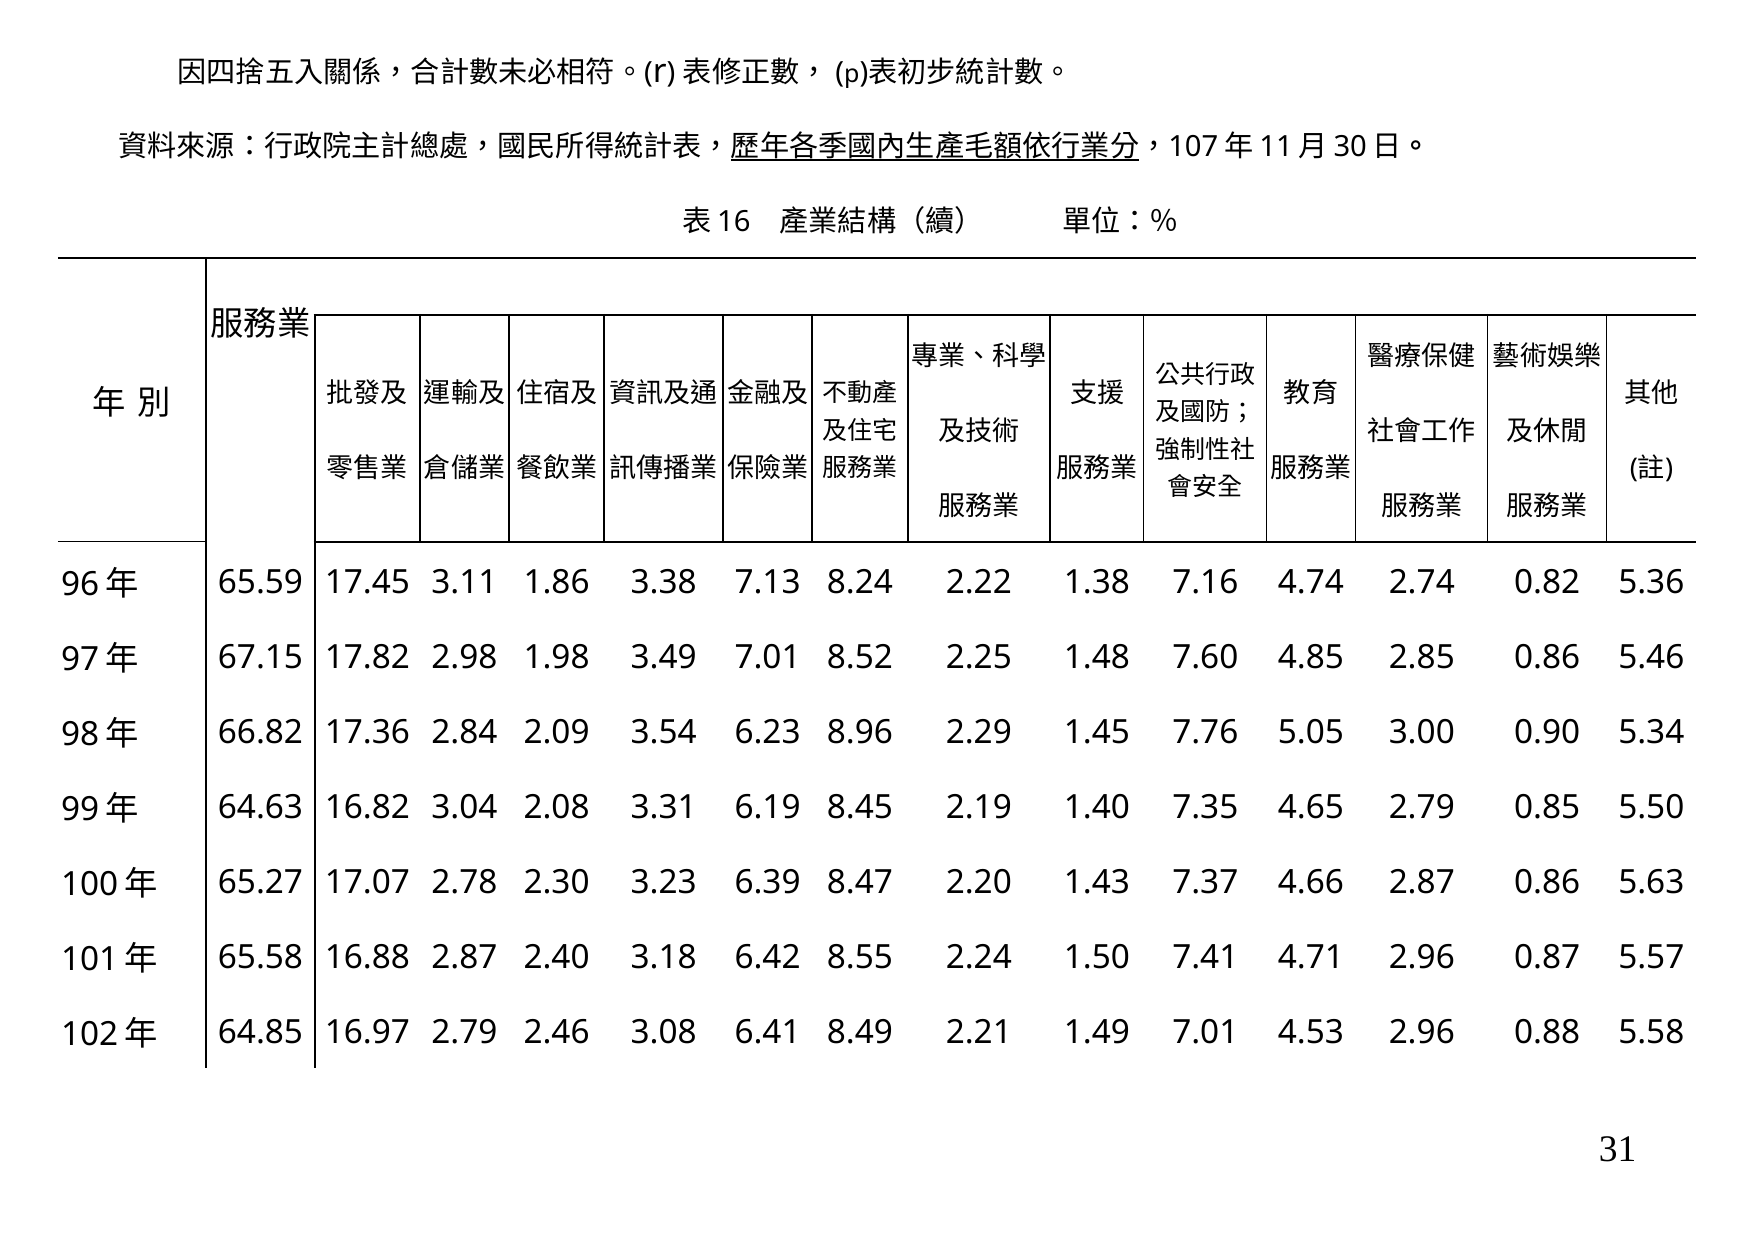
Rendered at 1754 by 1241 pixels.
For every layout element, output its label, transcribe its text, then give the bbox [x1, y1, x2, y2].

table_cell 3.04 [420, 768, 509, 843]
table_cell 金融及 保險業 [724, 316, 811, 541]
table_cell 7.41 [1144, 918, 1266, 993]
table_cell 6.42 [723, 918, 812, 993]
table_cell 7.76 [1144, 693, 1266, 768]
table_cell 5.34 [1606, 693, 1696, 768]
table_cell 2.09 [509, 693, 604, 768]
table_cell 2.19 [908, 768, 1049, 843]
table_cell 2.79 [420, 993, 509, 1068]
table_cell 0.86 [1488, 618, 1606, 693]
table_cell 4.74 [1266, 543, 1355, 618]
table_cell 2.40 [509, 918, 604, 993]
table_cell 教育 服務業 [1267, 316, 1355, 541]
table_cell 17.82 [316, 618, 419, 693]
table_cell 2.24 [908, 918, 1049, 993]
table_cell 0.85 [1488, 768, 1606, 843]
table_cell 98年 [58, 693, 205, 768]
table_header [315, 259, 1696, 314]
table_cell 1.49 [1050, 993, 1144, 1068]
table_cell 0.86 [1488, 843, 1606, 918]
table_cell 1.40 [1050, 768, 1144, 843]
table_cell 2.08 [509, 768, 604, 843]
table_header 年 別 [58, 259, 205, 541]
table_cell 65.27 [207, 843, 314, 918]
table_cell 運輸及 倉儲業 [421, 316, 508, 541]
table_cell 100年 [58, 843, 205, 918]
table_cell 醫療保健 社會工作 服務業 [1356, 316, 1487, 541]
table_cell 住宿及 餐飲業 [510, 316, 603, 541]
table_cell 3.31 [604, 768, 723, 843]
table_cell 公共行政 及國防；強制性社會安全 [1144, 316, 1266, 541]
table_cell 2.98 [420, 618, 509, 693]
table_cell 8.55 [812, 918, 908, 993]
table_cell 2.29 [908, 693, 1049, 768]
table_cell 64.63 [207, 768, 314, 843]
table_cell 3.23 [604, 843, 723, 918]
table_cell 0.87 [1488, 918, 1606, 993]
table_cell 17.07 [316, 843, 419, 918]
table_cell 8.52 [812, 618, 908, 693]
table_cell 3.00 [1355, 693, 1488, 768]
table_cell 4.85 [1266, 618, 1355, 693]
table_cell 1.45 [1050, 693, 1144, 768]
table_cell 2.22 [908, 543, 1049, 618]
table_cell 65.58 [207, 918, 314, 993]
table_cell 6.41 [723, 993, 812, 1068]
table_cell 其他 (註) [1607, 316, 1696, 541]
table_cell 7.01 [723, 618, 812, 693]
table_cell 4.53 [1266, 993, 1355, 1068]
table_cell 2.78 [420, 843, 509, 918]
table_cell 0.82 [1488, 543, 1606, 618]
table_cell 3.49 [604, 618, 723, 693]
table_cell 16.88 [316, 918, 419, 993]
table_cell 6.39 [723, 843, 812, 918]
table_cell 1.86 [509, 543, 604, 618]
table_cell 0.90 [1488, 693, 1606, 768]
table_cell 3.38 [604, 543, 723, 618]
table_cell 1.50 [1050, 918, 1144, 993]
table_cell 4.71 [1266, 918, 1355, 993]
table_cell 5.63 [1606, 843, 1696, 918]
table_cell 7.13 [723, 543, 812, 618]
table_cell 8.47 [812, 843, 908, 918]
table_cell 2.96 [1355, 918, 1488, 993]
table_cell 2.96 [1355, 993, 1488, 1068]
table_cell 3.11 [420, 543, 509, 618]
table_cell 5.50 [1606, 768, 1696, 843]
table_cell 2.30 [509, 843, 604, 918]
table_cell 8.49 [812, 993, 908, 1068]
table_cell 2.25 [908, 618, 1049, 693]
table_cell 資訊及通 訊傳播業 [605, 316, 722, 541]
table_cell 3.54 [604, 693, 723, 768]
table_cell 8.24 [812, 543, 908, 618]
table_cell 5.57 [1606, 918, 1696, 993]
table_cell 2.87 [1355, 843, 1488, 918]
table_cell 不動產及住宅服務業 [813, 316, 907, 541]
table_cell 1.43 [1050, 843, 1144, 918]
table_cell 101年 [58, 918, 205, 993]
table_cell 1.98 [509, 618, 604, 693]
table_cell 5.58 [1606, 993, 1696, 1068]
table_cell 7.35 [1144, 768, 1266, 843]
table_cell 65.59 [207, 541, 314, 618]
table_cell 4.65 [1266, 768, 1355, 843]
table_cell 64.85 [207, 993, 314, 1068]
table_cell 96年 [58, 542, 205, 618]
table_cell 97年 [58, 618, 205, 693]
table_cell 0.88 [1488, 993, 1606, 1068]
table_cell 17.36 [316, 693, 419, 768]
table_cell 66.82 [207, 693, 314, 768]
table_cell 17.45 [316, 543, 419, 618]
table_cell 2.84 [420, 693, 509, 768]
table_cell 2.20 [908, 843, 1049, 918]
table_cell 6.19 [723, 768, 812, 843]
table_cell 2.46 [509, 993, 604, 1068]
table_cell 102年 [58, 993, 205, 1068]
table_cell 藝術娛樂 及休閒 服務業 [1488, 316, 1606, 541]
table_header 服務業 [207, 259, 314, 541]
table_cell 6.23 [723, 693, 812, 768]
table_cell 7.16 [1144, 543, 1266, 618]
table_cell 2.87 [420, 918, 509, 993]
table_cell 5.05 [1266, 693, 1355, 768]
table_cell 7.37 [1144, 843, 1266, 918]
table_cell 批發及 零售業 [316, 316, 419, 541]
table_cell 99年 [58, 768, 205, 843]
table_cell 2.85 [1355, 618, 1488, 693]
table_cell 16.82 [316, 768, 419, 843]
table_cell 專業、科學 及技術 服務業 [909, 316, 1049, 541]
text 資料來源：行政院主計總處，國民所得統計表，歷年各季國內生產毛額依行業分，107年11月30日。 [118, 107, 1636, 182]
table_cell 2.74 [1355, 543, 1488, 618]
table_cell 2.79 [1355, 768, 1488, 843]
table_cell 3.18 [604, 918, 723, 993]
subtitle 表16 產業結構（續） 單位：％ [118, 182, 1636, 257]
table_cell 3.08 [604, 993, 723, 1068]
table_cell 2.21 [908, 993, 1049, 1068]
table_cell 1.48 [1050, 618, 1144, 693]
table_cell 7.01 [1144, 993, 1266, 1068]
table_cell 5.36 [1606, 543, 1696, 618]
table_cell 8.45 [812, 768, 908, 843]
table_cell 8.96 [812, 693, 908, 768]
table_cell 16.97 [316, 993, 419, 1068]
table_cell 支援 服務業 [1051, 316, 1143, 541]
text 因四捨五入關係，合計數未必相符。(r) 表修正數， (p)表初步統計數。 [118, 32, 1636, 107]
table_cell 1.38 [1050, 543, 1144, 618]
table_cell 5.46 [1606, 618, 1696, 693]
table_cell 7.60 [1144, 618, 1266, 693]
table_cell 67.15 [207, 618, 314, 693]
table_cell 4.66 [1266, 843, 1355, 918]
